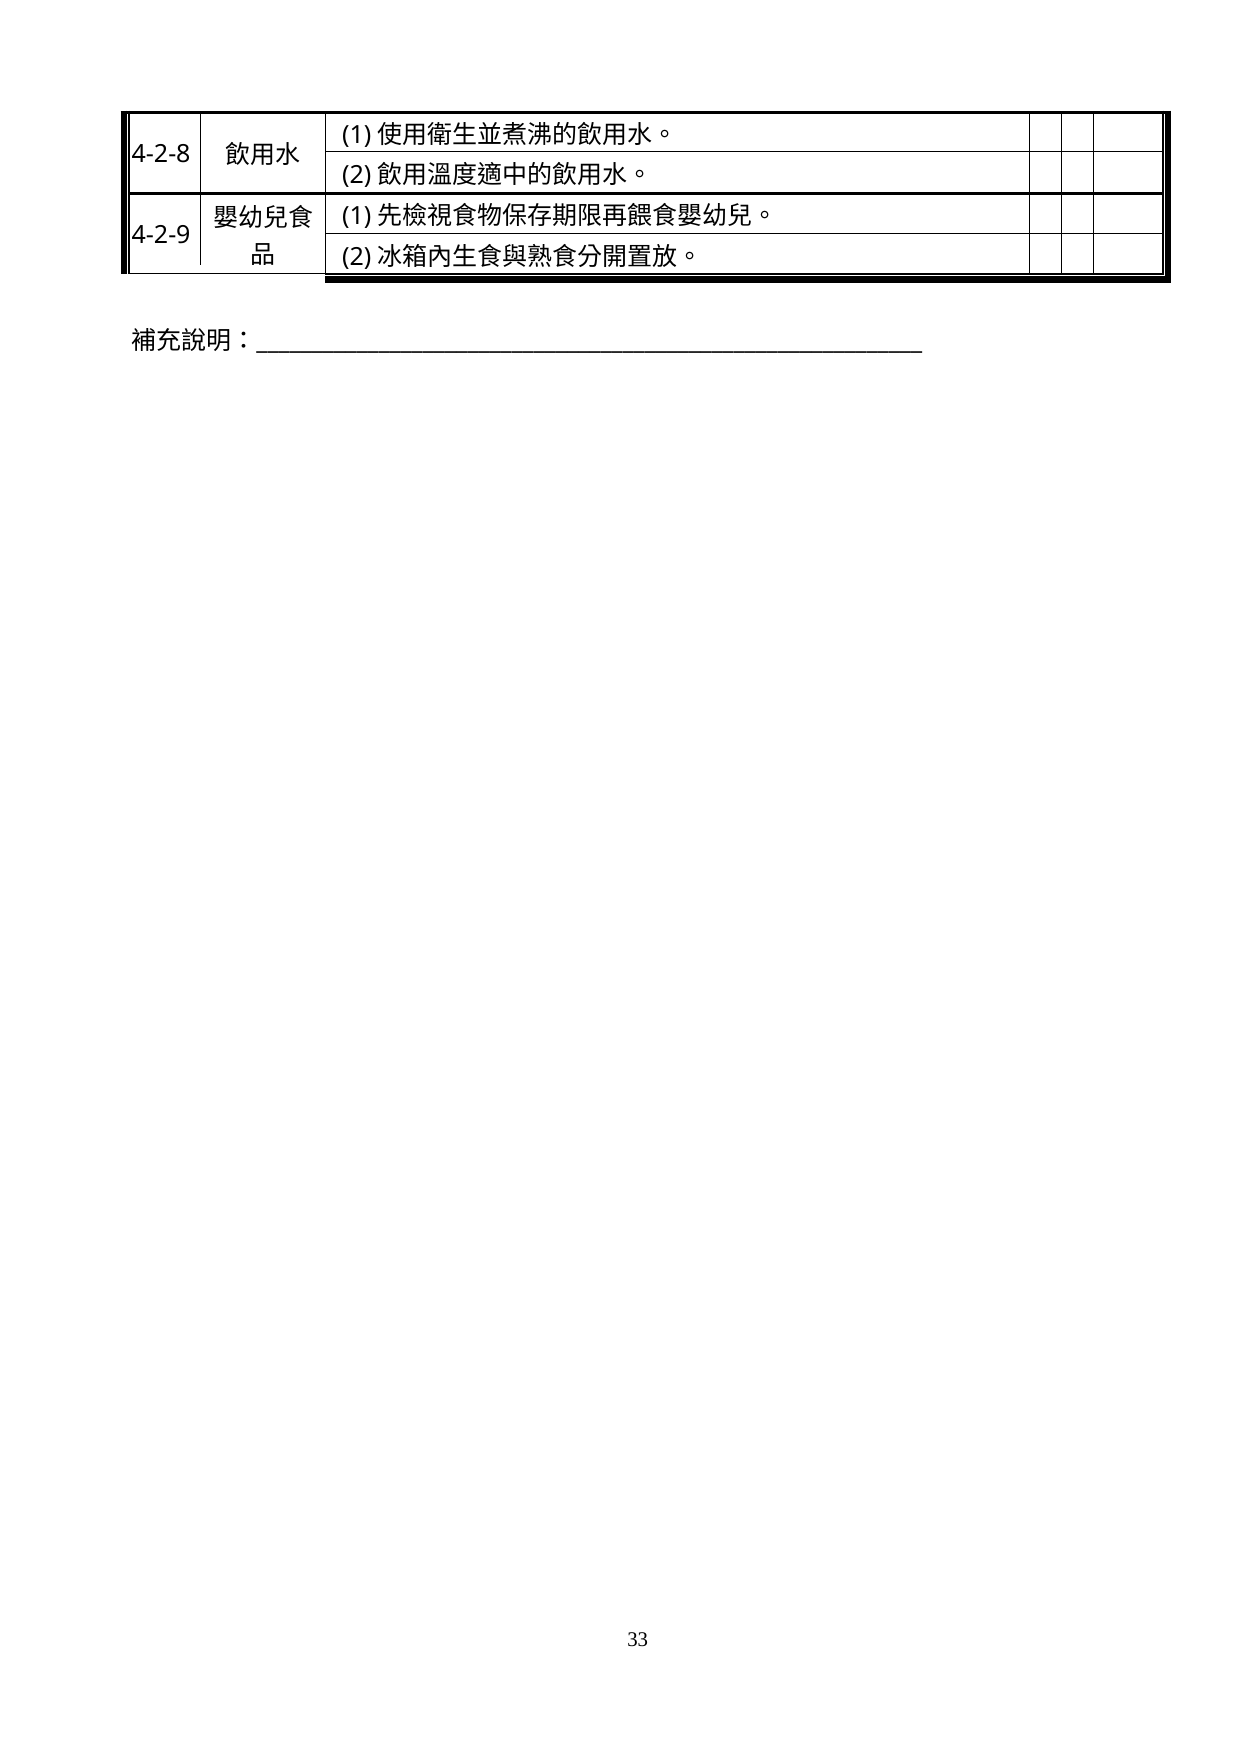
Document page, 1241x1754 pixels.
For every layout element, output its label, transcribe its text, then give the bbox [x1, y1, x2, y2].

table_cell (1) 先檢視食物保存期限再餵食嬰幼兒。 [326, 195, 1029, 232]
table_cell [1062, 195, 1093, 232]
table_cell (2) 飲用溫度適中的飲用水。 [326, 152, 1029, 192]
table_cell [1094, 114, 1162, 151]
table_cell 4-2-9 [130, 195, 200, 273]
text 補充說明：____________________________________________________________ [131, 320, 1144, 357]
table_cell [1062, 114, 1093, 151]
table_cell [1062, 234, 1093, 273]
table_cell [1030, 234, 1061, 273]
table_cell [1094, 152, 1162, 192]
table_cell [1094, 234, 1162, 273]
table_cell 飲用水 [201, 114, 325, 192]
table_cell [1062, 152, 1093, 192]
table_cell [1094, 195, 1162, 232]
table_cell [1030, 152, 1061, 192]
table_cell (2) 冰箱內生食與熟食分開置放。 [326, 234, 1029, 273]
table_cell [1030, 195, 1061, 232]
table_cell (1) 使用衛生並煮沸的飲用水。 [326, 114, 1029, 151]
table_cell [1030, 114, 1061, 151]
table_cell 4-2-8 [130, 114, 200, 192]
table_cell 嬰幼兒食品 [200, 195, 325, 273]
